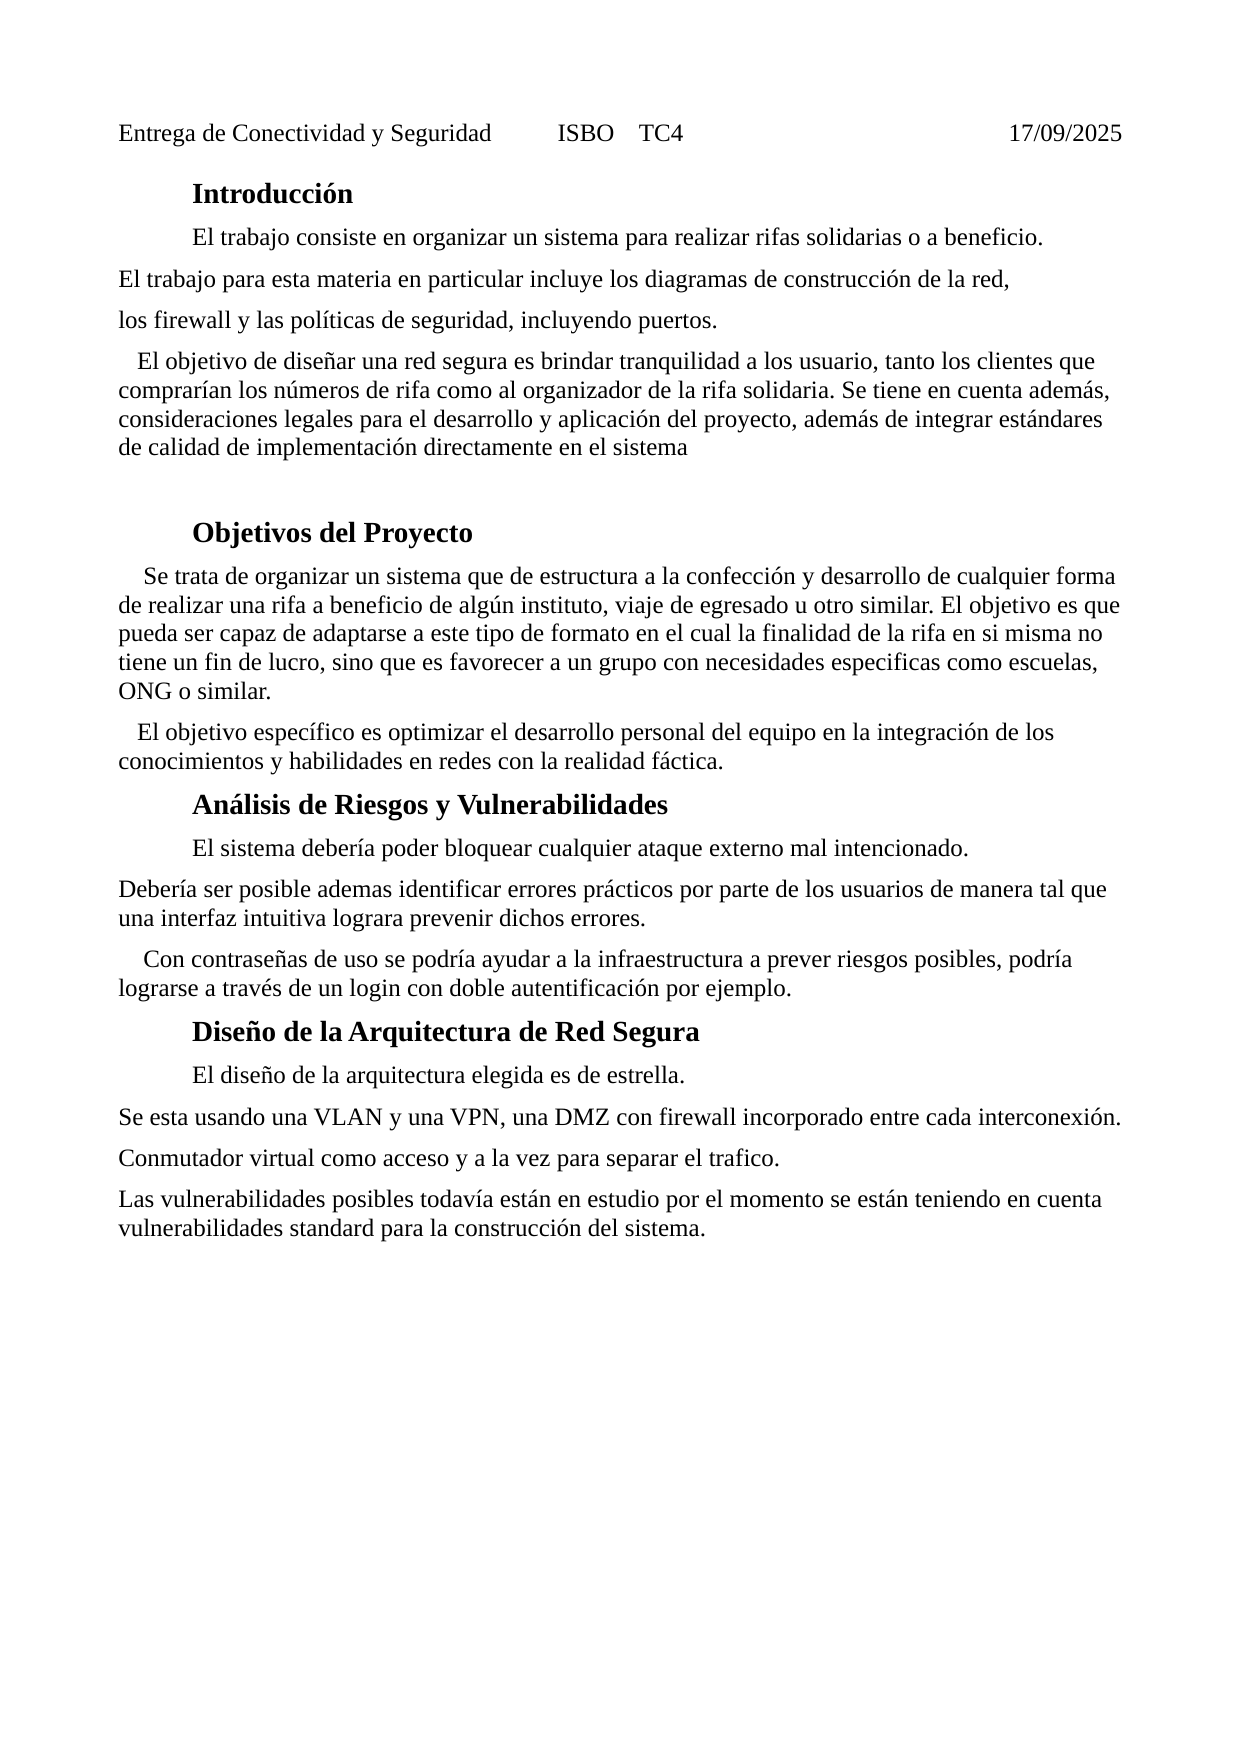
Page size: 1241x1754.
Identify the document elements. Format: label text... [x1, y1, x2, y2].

text El objetivo de diseñar una red segura es brindar tranquilidad a los usuario, tanto los clientes que comprarían los números de rifa como al organizador de la rifa solidaria. Se tiene en cuenta además, consideraciones legales para el desarrollo y aplicación del proyecto, además de integrar estándares de calidad de implementación directamente en el sistema [118, 346, 1122, 461]
text los firewall y las políticas de seguridad, incluyendo puertos. [118, 305, 1122, 334]
text Se trata de organizar un sistema que de estructura a la confección y desarrollo de cualquier forma de realizar una rifa a beneficio de algún instituto, viaje de egresado u otro similar. El objetivo es que pueda ser capaz de adaptarse a este tipo de formato en el cual la finalidad de la rifa en si misma no tiene un fin de lucro, sino que es favorecer a un grupo con necesidades especificas como escuelas, ONG o similar. [118, 561, 1122, 705]
text Conmutador virtual como acceso y a la vez para separar el trafico. [118, 1143, 1122, 1172]
list El sistema debería poder bloquear cualquier ataque externo mal intencionado. [162, 833, 1122, 862]
text Se esta usando una VLAN y una VPN, una DMZ con firewall incorporado entre cada interconexión. [118, 1102, 1122, 1131]
text El objetivo específico es optimizar el desarrollo personal del equipo en la integración de los conocimientos y habilidades en redes con la realidad fáctica. [118, 717, 1122, 775]
list El trabajo consiste en organizar un sistema para realizar rifas solidarias o a beneficio. [162, 222, 1122, 251]
text El trabajo para esta materia en particular incluye los diagramas de construcción de la red, [118, 264, 1122, 292]
text Debería ser posible ademas identificar errores prácticos por parte de los usuarios de manera tal que una interfaz intuitiva lograra prevenir dichos errores. [118, 874, 1122, 932]
list Objetivos del Proyecto [162, 515, 1122, 548]
list Introducción [162, 176, 1122, 210]
list Diseño de la Arquitectura de Red Segura [162, 1014, 1122, 1048]
text Las vulnerabilidades posibles todavía están en estudio por el momento se están teniendo en cuenta vulnerabilidades standard para la construcción del sistema. [118, 1184, 1122, 1242]
text Con contraseñas de uso se podría ayudar a la infraestructura a prever riesgos posibles, podría lograrse a través de un login con doble autentificación por ejemplo. [118, 944, 1122, 1002]
list El diseño de la arquitectura elegida es de estrella. [162, 1061, 1122, 1089]
list Análisis de Riesgos y Vulnerabilidades [162, 787, 1122, 821]
